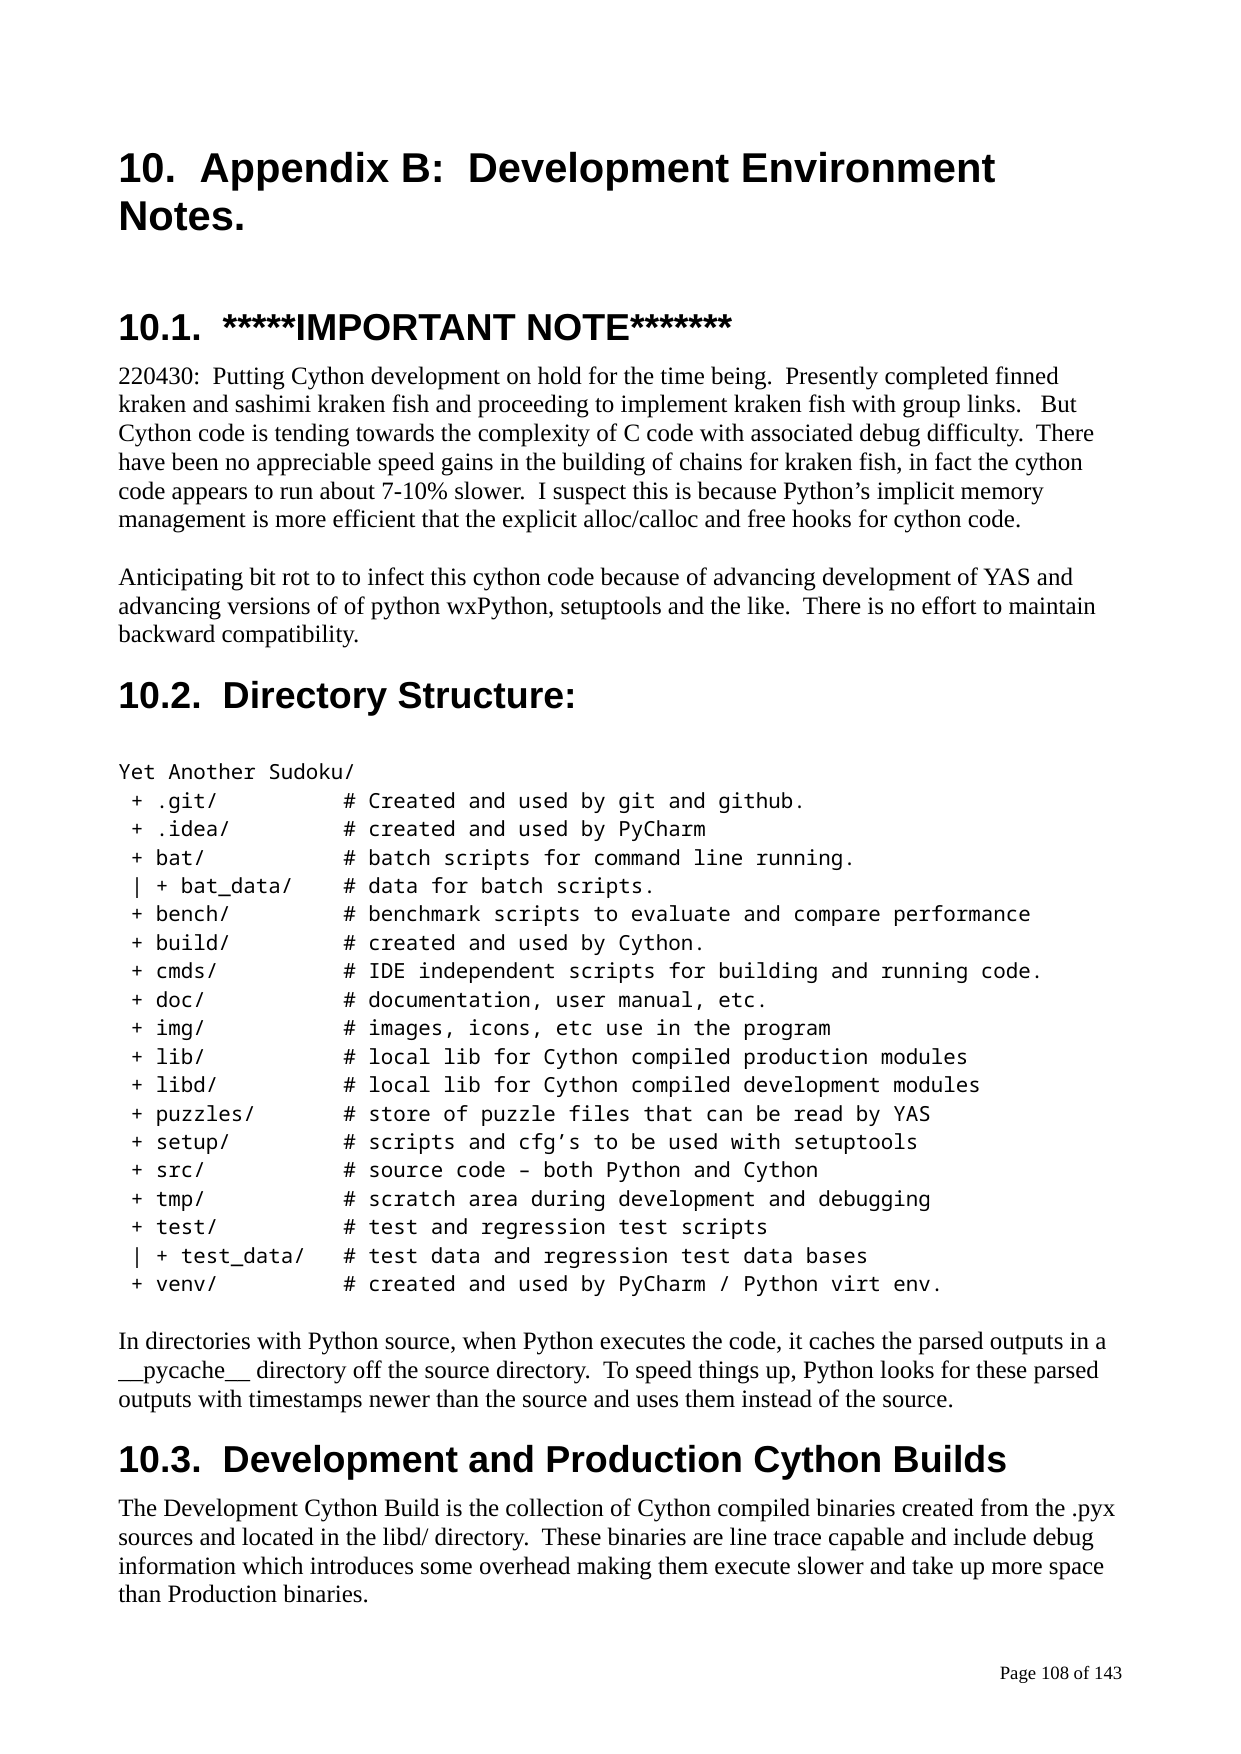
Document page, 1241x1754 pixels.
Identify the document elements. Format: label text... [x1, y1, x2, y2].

text The Development Cython Build is the collection of Cython compiled binaries created from the .pyx sources and located in the libd/ directory. These binaries are line trace capable and include debug information which introduces some overhead making them execute slower and take up more space than Production binaries. [118, 1493, 1122, 1608]
text In directories with Python source, when Python executes the code, it caches the parsed outputs in a __pycache__ directory off the source directory. To speed things up, Python looks for these parsed outputs with timestamps newer than the source and uses them instead of the source. [118, 1326, 1122, 1413]
text + img/ # images, icons, etc use in the program [118, 1013, 1122, 1042]
subtitle Appendix B: Development Environment Notes. [118, 143, 1122, 239]
text + venv/ # created and used by PyCharm / Python virt env. [118, 1269, 1122, 1298]
text + test/ # test and regression test scripts [118, 1212, 1122, 1241]
text + bat/ # batch scripts for command line running. [118, 843, 1122, 871]
text + puzzles/ # store of puzzle files that can be read by YAS [118, 1099, 1122, 1127]
subtitle Directory Structure: [118, 673, 1122, 716]
text + tmp/ # scratch area during development and debugging [118, 1184, 1122, 1212]
text Anticipating bit rot to to infect this cython code because of advancing development of YAS and advancing versions of of python wxPython, setuptools and the like. There is no effort to maintain backward compatibility. [118, 562, 1122, 648]
text + build/ # created and used by Cython. [118, 928, 1122, 956]
subtitle Development and Production Cython Builds [118, 1438, 1122, 1481]
subtitle *****IMPORTANT NOTE******* [118, 305, 1122, 348]
text | + bat_data/ # data for batch scripts. [118, 871, 1122, 899]
text + .git/ # Created and used by git and github. [118, 786, 1122, 814]
text + libd/ # local lib for Cython compiled development modules [118, 1070, 1122, 1099]
text + doc/ # documentation, user manual, etc. [118, 985, 1122, 1013]
text + lib/ # local lib for Cython compiled production modules [118, 1042, 1122, 1070]
text + cmds/ # IDE independent scripts for building and running code. [118, 956, 1122, 985]
text 220430: Putting Cython development on hold for the time being. Presently completed finned kraken and sashimi kraken fish and proceeding to implement kraken fish with group links. But Cython code is tending towards the complexity of C code with associated debug difficulty. There have been no appreciable speed gains in the building of chains for kraken fish, in fact the cython code appears to run about 7-10% slower. I suspect this is because Python’s implicit memory management is more efficient that the explicit alloc/calloc and free hooks for cython code. [118, 361, 1122, 533]
text Yet Another Sudoku/ [118, 757, 1122, 786]
text | + test_data/ # test data and regression test data bases [118, 1241, 1122, 1269]
text + .idea/ # created and used by PyCharm [118, 814, 1122, 843]
text + bench/ # benchmark scripts to evaluate and compare performance [118, 899, 1122, 928]
text + setup/ # scripts and cfg’s to be used with setuptools [118, 1127, 1122, 1156]
text + src/ # source code – both Python and Cython [118, 1156, 1122, 1184]
